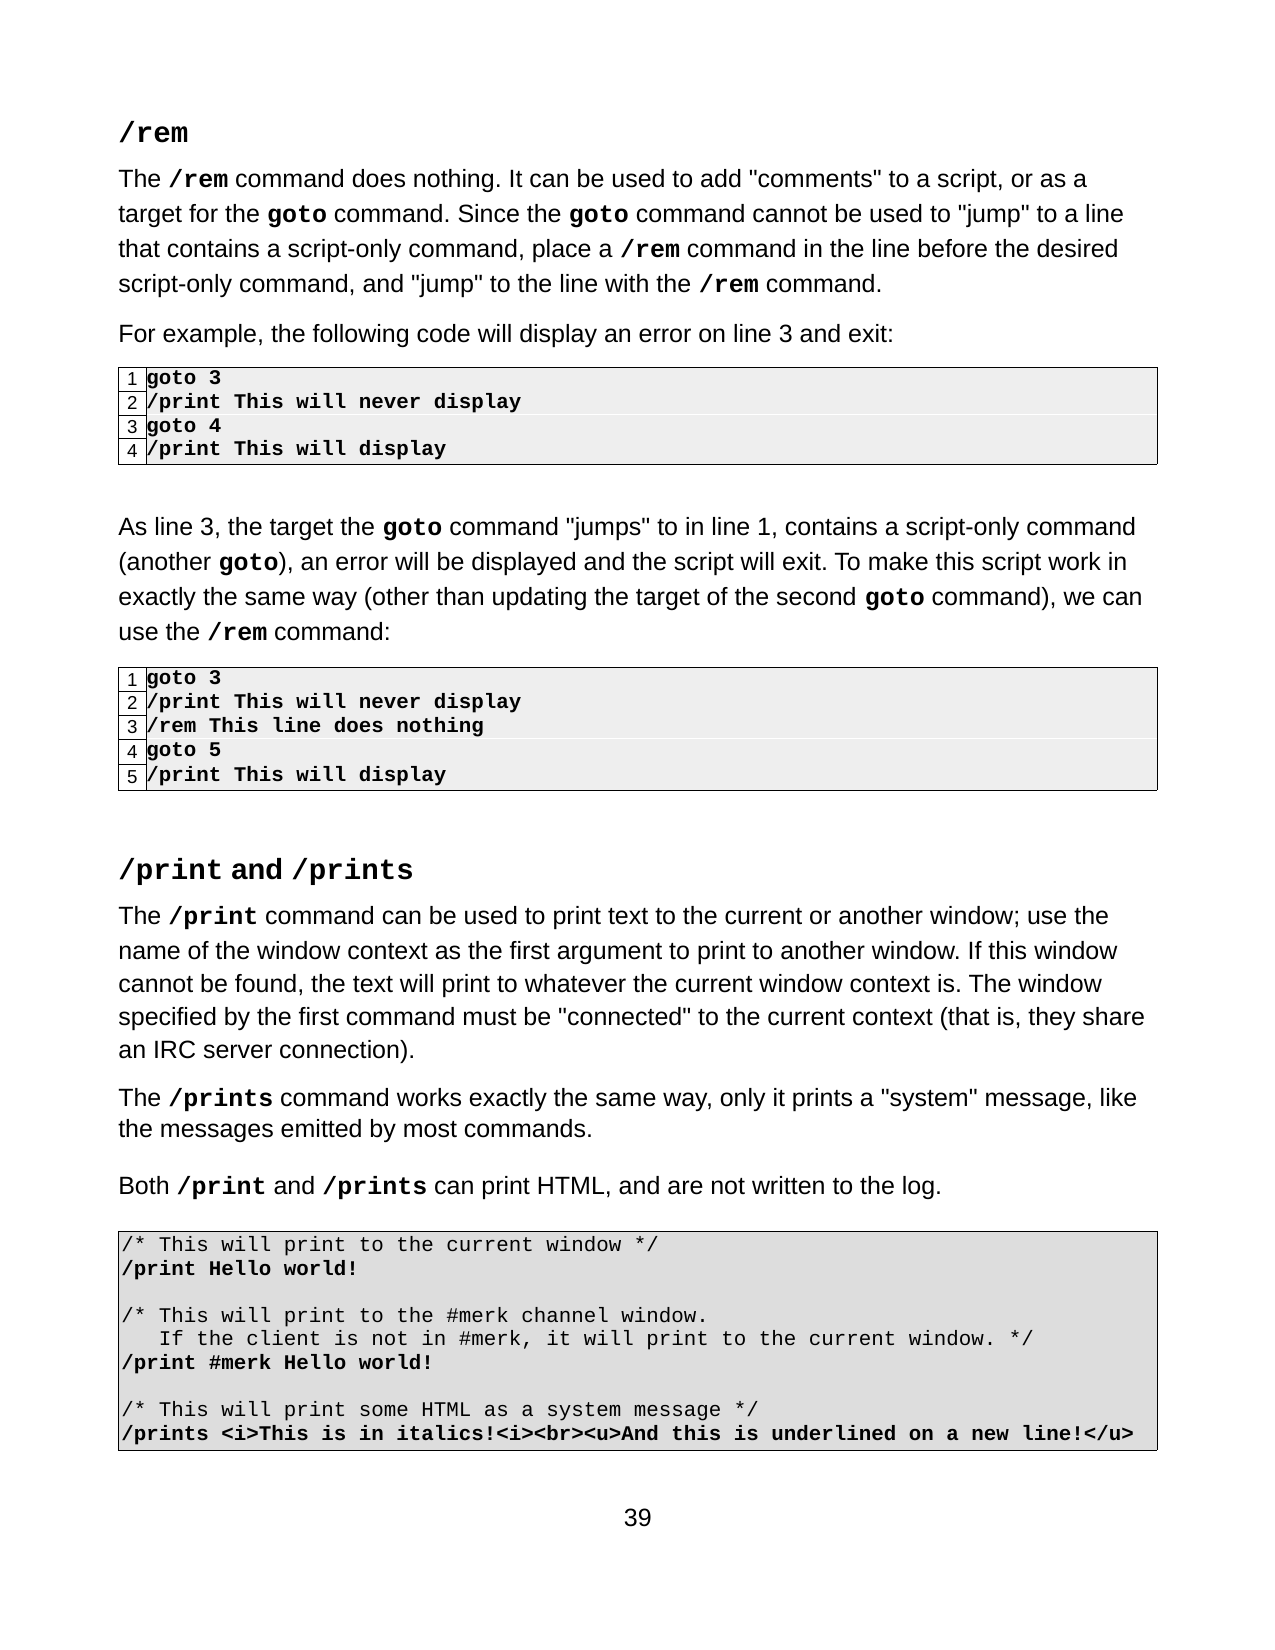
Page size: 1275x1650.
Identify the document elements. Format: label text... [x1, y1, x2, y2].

table_cell 4 [119, 439, 146, 464]
table_cell goto 4 [147, 415, 1157, 438]
table_header 1 [119, 668, 146, 691]
table_cell 2 [119, 392, 146, 414]
subtitle /rem [118, 118, 1157, 151]
table_cell 2 [119, 692, 146, 715]
table_cell 3 [119, 416, 146, 438]
table_cell /rem This line does nothing [147, 715, 1157, 738]
table_cell 3 [119, 716, 146, 738]
table_header goto 3 [147, 668, 1157, 691]
text Both /print and /prints can print HTML, and are not written to the log. [118, 1171, 1157, 1202]
text The /prints command works exactly the same way, only it prints a "system" message, like the messages emitted by most commands. [118, 1083, 1157, 1142]
table_cell /print This will display [147, 764, 1157, 790]
text As line 3, the target the goto command "jumps" to in line 1, contains a script-only command (another goto), an error will be displayed and the script will exit. To make this script work in exactly the same way (other than updating the target of the second goto command), we can use the /rem command: [118, 512, 1157, 648]
table_cell /print This will never display [147, 691, 1157, 715]
text The /print command can be used to print text to the current or another window; use the name of the window context as the first argument to print to another window. If this window cannot be found, the text will print to whatever the current window context is. The window specified by the first command must be "connected" to the current context (that is, they share an IRC server connection). [118, 901, 1157, 1064]
table_header /* This will print to the current window */ /print Hello world! /* This will print to the #merk channel window. If the client is not in #merk, it will print to the current window. */ /print #merk Hello world! /* This will print some HTML as a system message */ /prints <i>This is in italics!<i><br><u>And this is underlined on a new line!</u> [119, 1232, 1157, 1450]
table_header goto 3 [147, 368, 1157, 391]
table_cell /print This will display [147, 438, 1157, 464]
text The /rem command does nothing. It can be used to add "comments" to a script, or as a target for the goto command. Since the goto command cannot be used to "jump" to a line that contains a script-only command, place a /rem command in the line before the desired script-only command, and "jump" to the line with the /rem command. [118, 164, 1157, 300]
text For example, the following code will display an error on line 3 and exit: [118, 319, 1157, 348]
subtitle /print and /prints [118, 852, 1157, 888]
table_cell /print This will never display [147, 391, 1157, 414]
table_header 1 [119, 368, 146, 391]
table_cell 5 [119, 765, 146, 790]
table_cell goto 5 [147, 739, 1157, 764]
table_cell 4 [119, 740, 146, 764]
